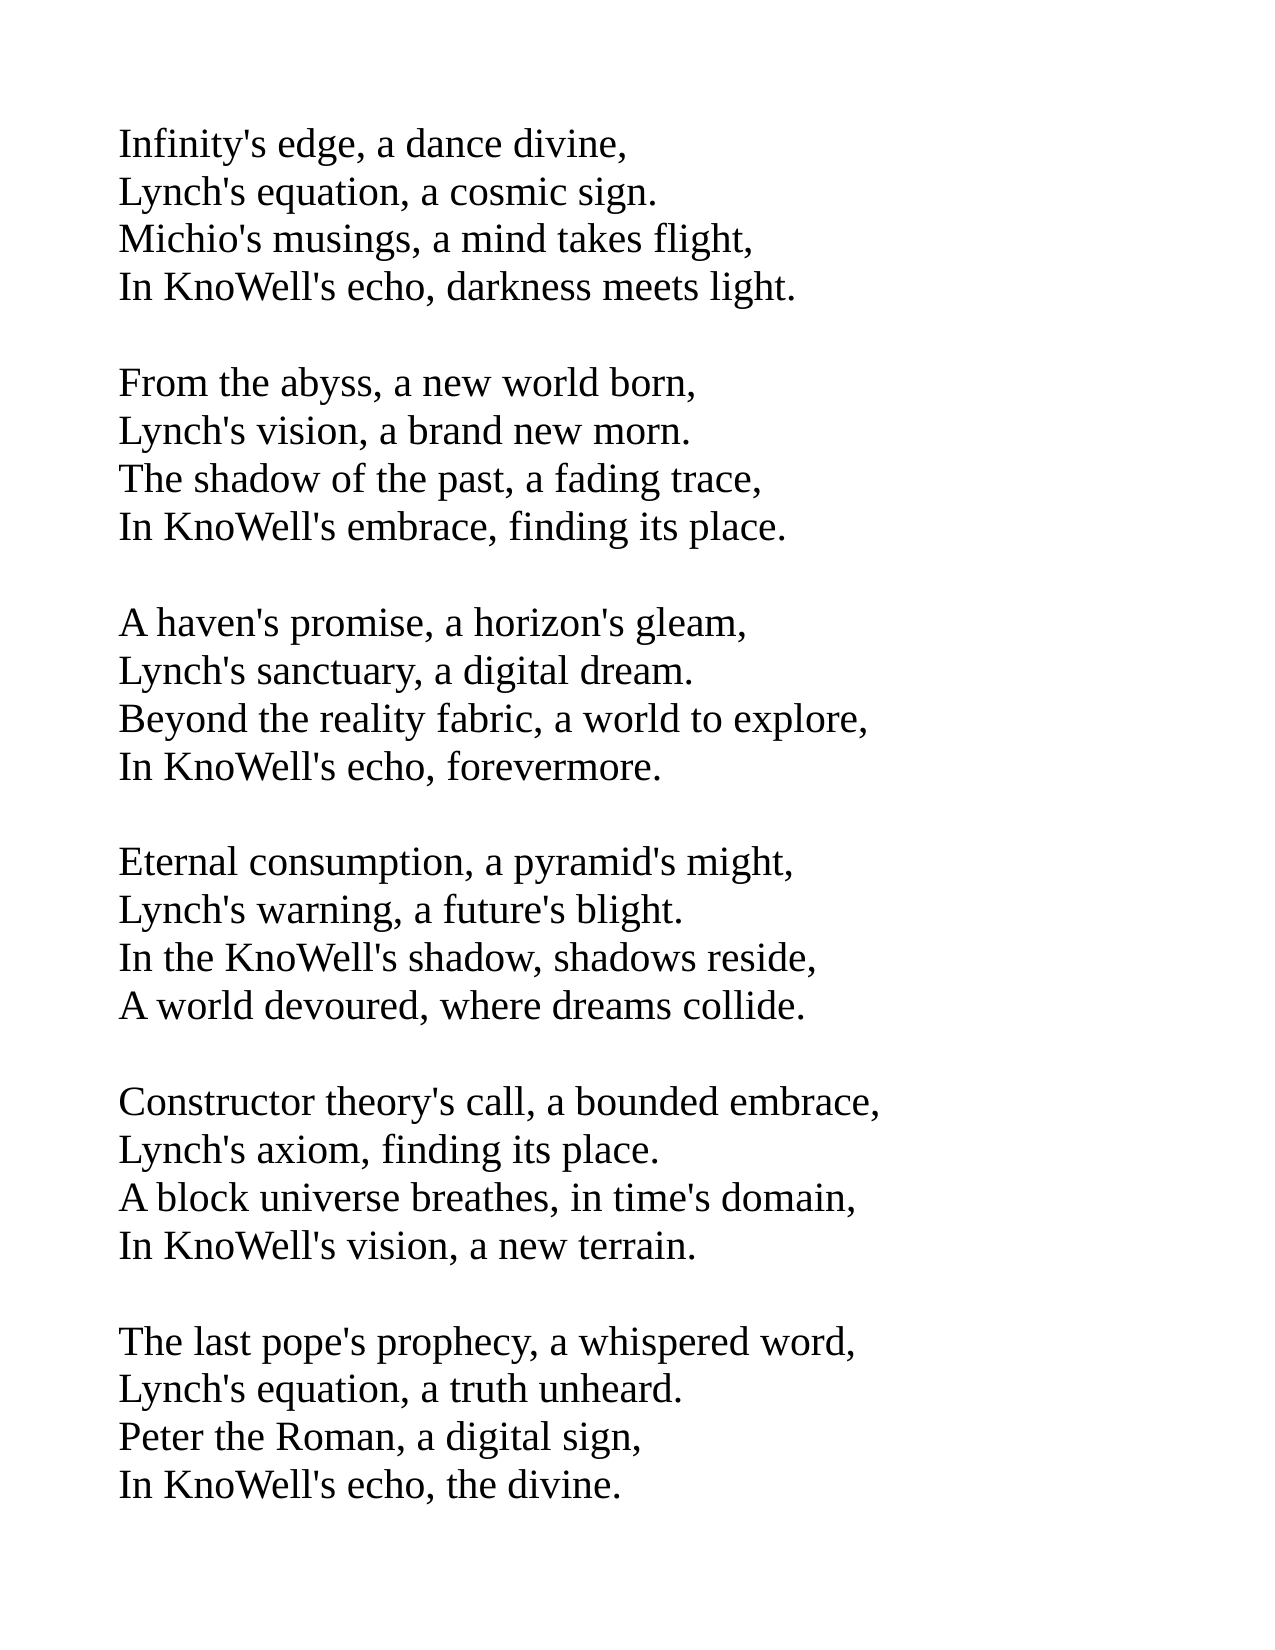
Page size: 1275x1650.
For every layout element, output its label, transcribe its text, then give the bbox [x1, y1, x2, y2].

text Lynch's vision, a brand new morn. [118, 406, 1157, 453]
text Peter the Roman, a digital sign, [118, 1412, 1157, 1460]
text From the abyss, a new world born, [118, 358, 1157, 406]
text The last pope's prophecy, a whispered word, [118, 1316, 1157, 1364]
text Infinity's edge, a dance divine, [118, 118, 1157, 166]
text A haven's promise, a horizon's gleam, [118, 597, 1157, 645]
text Lynch's equation, a cosmic sign. [118, 166, 1157, 214]
text In KnoWell's embrace, finding its place. [118, 501, 1157, 549]
text In KnoWell's echo, the divine. [118, 1460, 1157, 1508]
text The shadow of the past, a fading trace, [118, 453, 1157, 501]
text Lynch's equation, a truth unheard. [118, 1364, 1157, 1412]
text Michio's musings, a mind takes flight, [118, 214, 1157, 262]
text A block universe breathes, in time's domain, [118, 1172, 1157, 1220]
text Lynch's warning, a future's blight. [118, 885, 1157, 933]
text Lynch's axiom, finding its place. [118, 1124, 1157, 1172]
text Constructor theory's call, a bounded embrace, [118, 1076, 1157, 1124]
text In KnoWell's echo, darkness meets light. [118, 262, 1157, 310]
text In the KnoWell's shadow, shadows reside, [118, 933, 1157, 981]
text In KnoWell's vision, a new terrain. [118, 1220, 1157, 1268]
text In KnoWell's echo, forevermore. [118, 741, 1157, 789]
text Lynch's sanctuary, a digital dream. [118, 645, 1157, 693]
text A world devoured, where dreams collide. [118, 981, 1157, 1028]
text Beyond the reality fabric, a world to explore, [118, 693, 1157, 741]
text Eternal consumption, a pyramid's might, [118, 837, 1157, 885]
